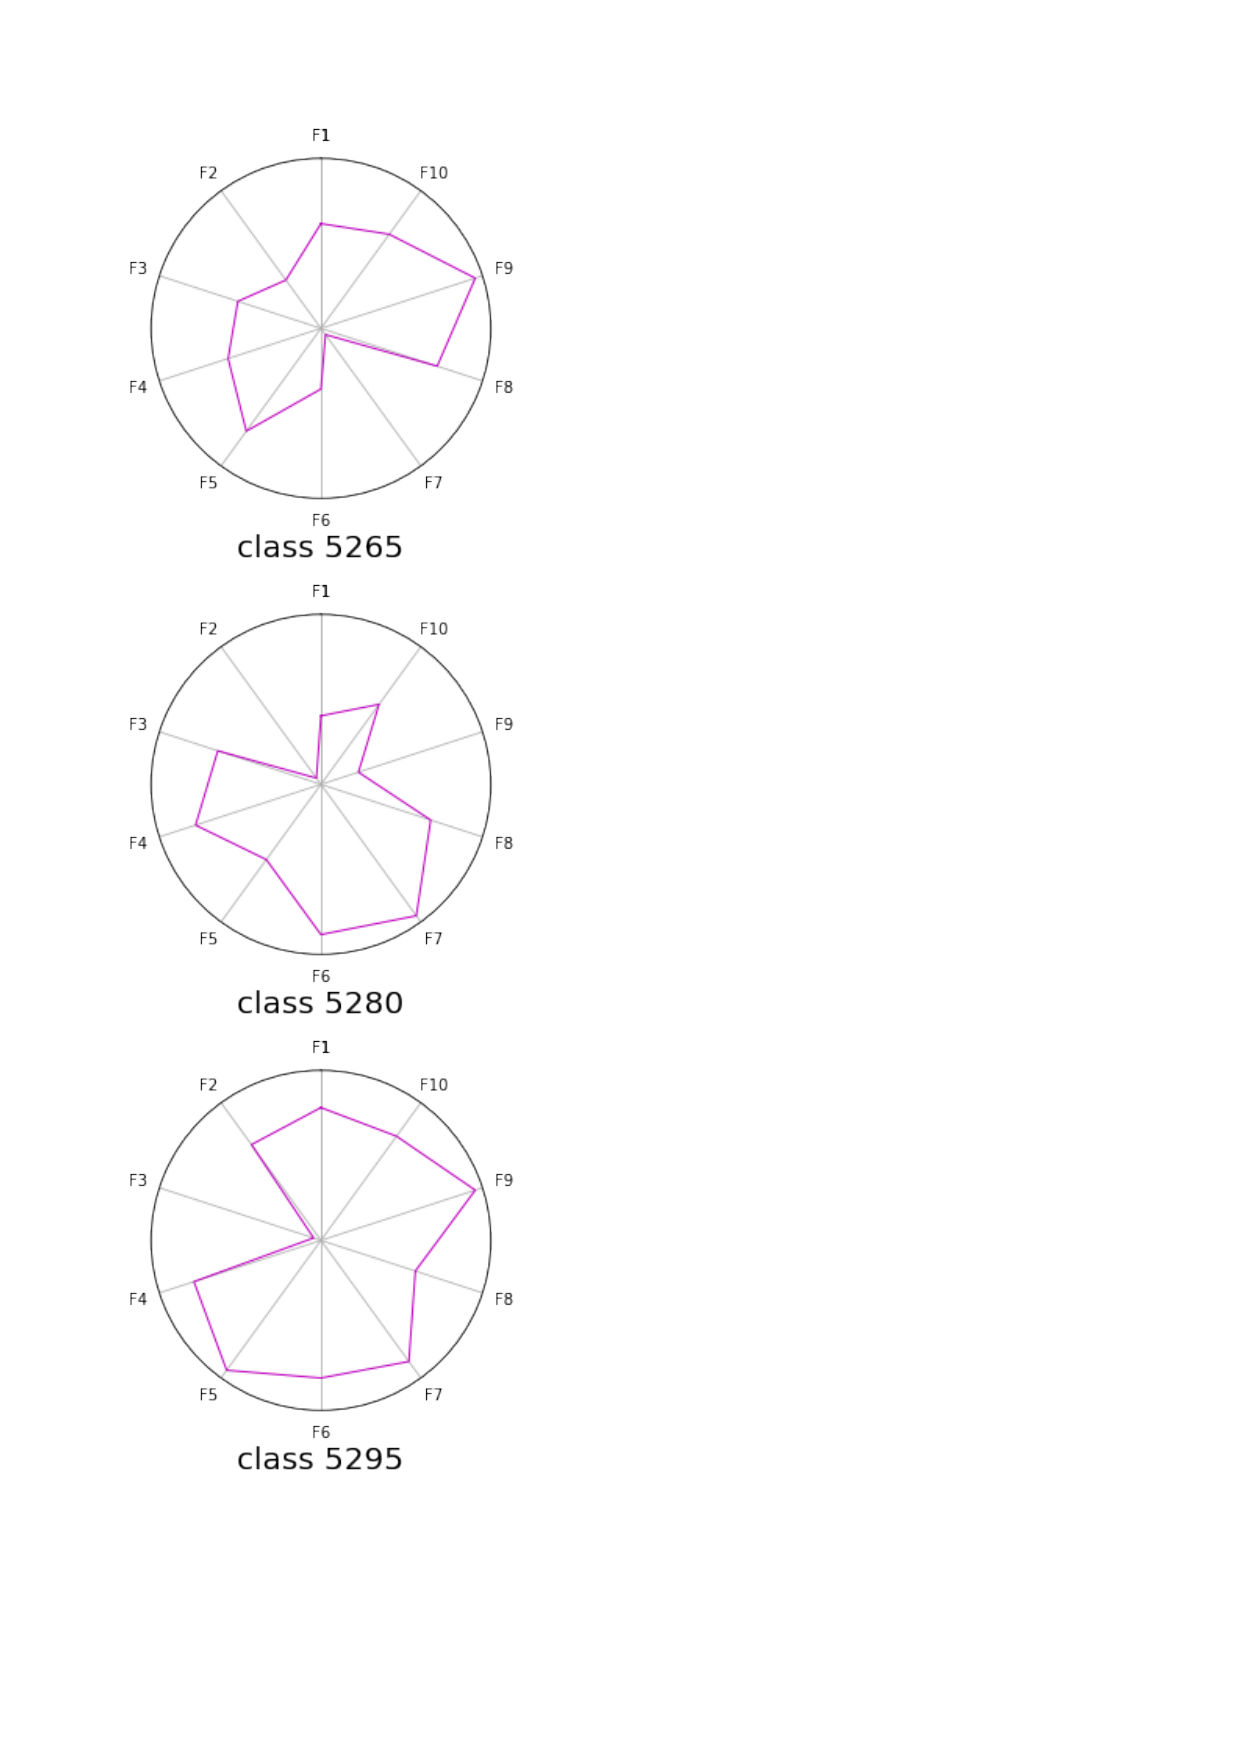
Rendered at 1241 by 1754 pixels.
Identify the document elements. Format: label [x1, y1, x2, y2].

picture [118, 118, 523, 1487]
